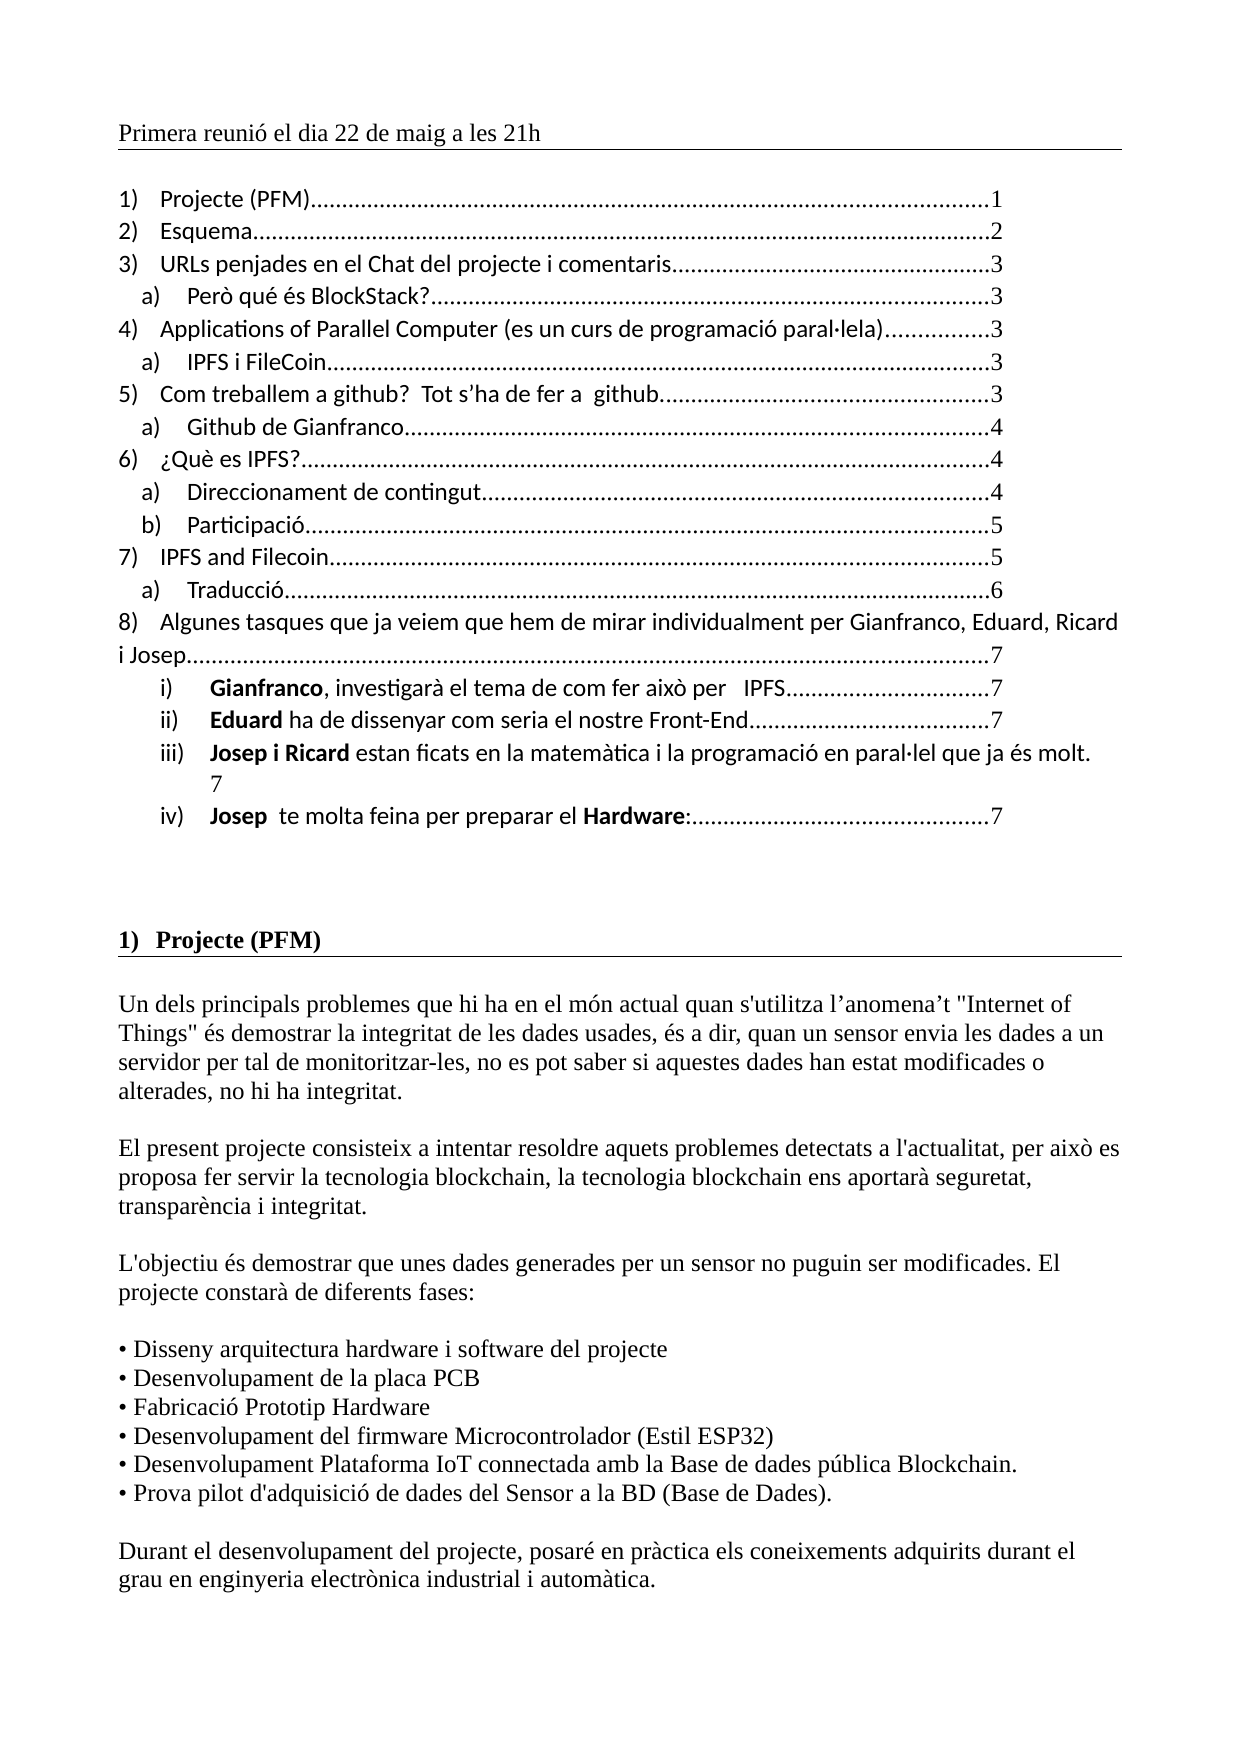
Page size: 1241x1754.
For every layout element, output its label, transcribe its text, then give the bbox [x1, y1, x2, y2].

text a) Traducció 6 [141, 574, 1122, 604]
text 2) Esquema 2 [118, 215, 1122, 246]
text 3) URLs penjades en el Chat del projecte i comentaris 3 [118, 248, 1122, 278]
text • Disseny arquitectura hardware i software del projecte • Desenvolupament de la placa PCB • Fabricació Prototip Hardware • Desenvolupament del firmware Microcontrolador (Estil ESP32) • Desenvolupament Plataforma IoT connectada amb la Base de dades pública Blockchain. • Prova pilot d'adquisició de dades del Sensor a la BD (Base de Dades). [118, 1306, 1122, 1507]
text Un dels principals problemes que hi ha en el món actual quan s'utilitza l’anomena’t "Internet of Things" és demostrar la integritat de les dades usades, és a dir, quan un sensor envia les dades a un servidor per tal de monitoritzar-les, no es pot saber si aquestes dades han estat modificades o alterades, no hi ha integritat. [118, 989, 1122, 1104]
text 8) Algunes tasques que ja veiem que hem de mirar individualment per Gianfranco, Eduard, Ricard i Josep. 7 [118, 607, 1122, 670]
text 4) Applications of Parallel Computer (es un curs de programació paral·lela) 3 [118, 313, 1122, 344]
text ii) Eduard ha de dissenyar com seria el nostre Front-End 7 [160, 704, 1122, 735]
text a) IPFS i FileCoin 3 [141, 346, 1122, 376]
text iii) Josep i Ricard estan ficats en la matemàtica i la programació en paral·lel que ja és molt. 7 [160, 737, 1122, 798]
text 1) Projecte (PFM) 1 [118, 183, 1122, 213]
text a) Direccionament de contingut 4 [141, 476, 1122, 507]
text a) Github de Gianfranco 4 [141, 411, 1122, 441]
text iv) Josep te molta feina per preparar el Hardware: 7 [160, 800, 1122, 831]
text a) Però qué és BlockStack? 3 [141, 281, 1122, 311]
text Primera reunió el dia 22 de maig a les 21h [118, 118, 1122, 149]
list Projecte (PFM) [118, 925, 1122, 956]
text 5) Com treballem a github? Tot s’ha de fer a github. 3 [118, 378, 1122, 409]
text i) Gianfranco, investigarà el tema de com fer això per IPFS 7 [160, 672, 1122, 702]
text Durant el desenvolupament del projecte, posaré en pràctica els coneixements adquirits durant el grau en enginyeria electrònica industrial i automàtica. [118, 1536, 1122, 1593]
text 7) IPFS and Filecoin 5 [118, 541, 1122, 572]
text b) Participació 5 [141, 509, 1122, 539]
text El present projecte consisteix a intentar resoldre aquets problemes detectats a l'actualitat, per això es proposa fer servir la tecnologia blockchain, la tecnologia blockchain ens aportarà seguretat, transparència i integritat. [118, 1104, 1122, 1219]
text 6) ¿Què es IPFS? 4 [118, 443, 1122, 474]
text L'objectiu és demostrar que unes dades generades per un sensor no puguin ser modificades. El projecte constarà de diferents fases: [118, 1219, 1122, 1306]
